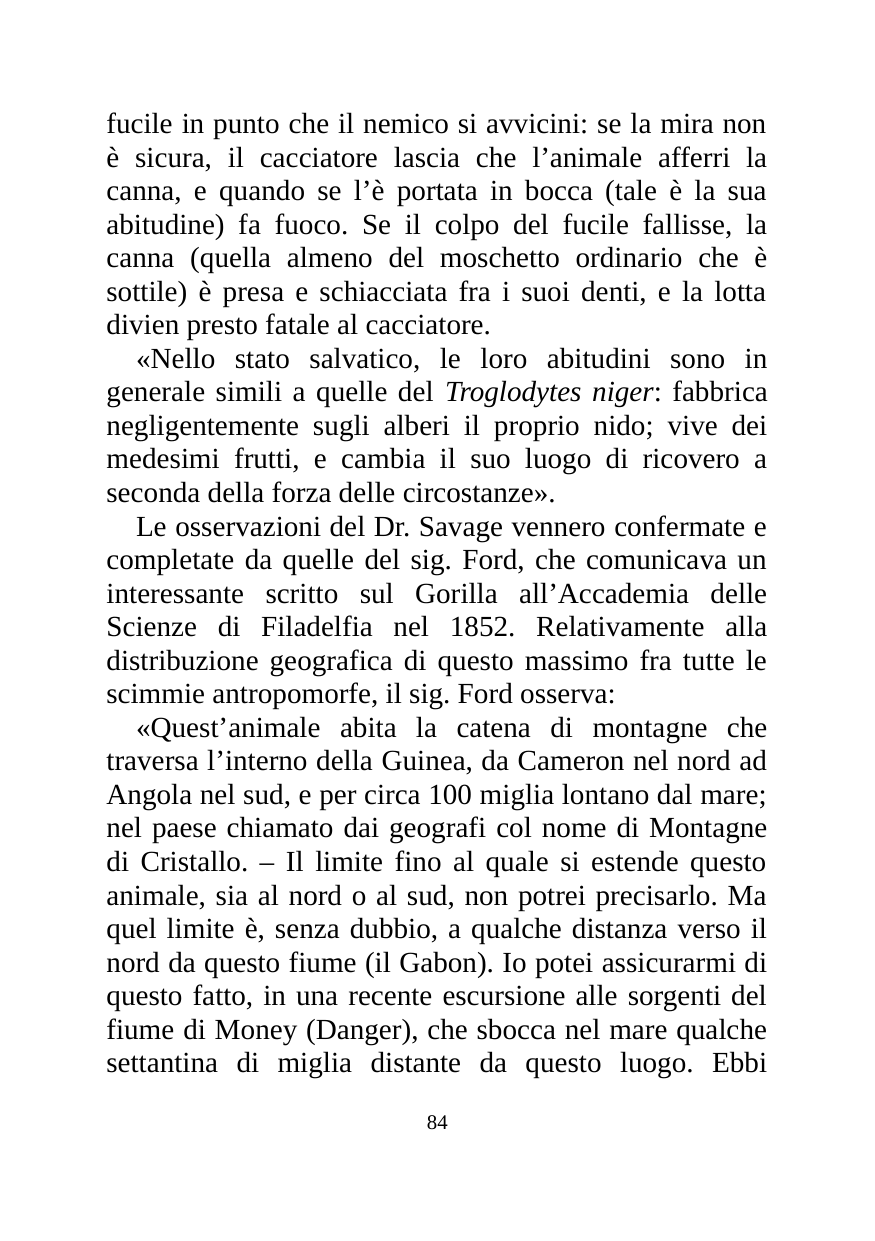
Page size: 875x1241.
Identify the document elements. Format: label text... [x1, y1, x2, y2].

text «Nello stato salvatico, le loro abitudini sono in generale simili a quelle del Troglodytes niger: fabbrica negligentemente sugli alberi il proprio nido; vive dei medesimi frutti, e cambia il suo luogo di ricovero a seconda della forza delle circostanze». [106, 341, 768, 509]
text Le osservazioni del Dr. Savage vennero confermate e completate da quelle del sig. Ford, che comunicava un interessante scritto sul Gorilla all’Accademia delle Scienze di Filadelfia nel 1852. Relativamente alla distribuzione geografica di questo massimo fra tutte le scimmie antropomorfe, il sig. Ford osserva: [106, 509, 768, 710]
text «Quest’animale abita la catena di montagne che traversa l’interno della Guinea, da Cameron nel nord ad Angola nel sud, e per circa 100 miglia lontano dal mare; nel paese chiamato dai geografi col nome di Montagne di Cristallo. – Il limite fino al quale si estende questo animale, sia al nord o al sud, non potrei precisarlo. Ma quel limite è, senza dubbio, a qualche distanza verso il nord da questo fiume (il Gabon). Io potei assicurarmi di questo fatto, in una recente escursione alle sorgenti del fiume di Money (Danger), che sbocca nel mare qualche settantina di miglia distante da questo luogo. Ebbi [106, 710, 768, 1079]
text fucile in punto che il nemico si avvicini: se la mira non è sicura, il cacciatore lascia che l’animale afferri la canna, e quando se l’è portata in bocca (tale è la sua abitudine) fa fuoco. Se il colpo del fucile fallisse, la canna (quella almeno del moschetto ordinario che è sottile) è presa e schiacciata fra i suoi denti, e la lotta divien presto fatale al cacciatore. [106, 106, 768, 341]
